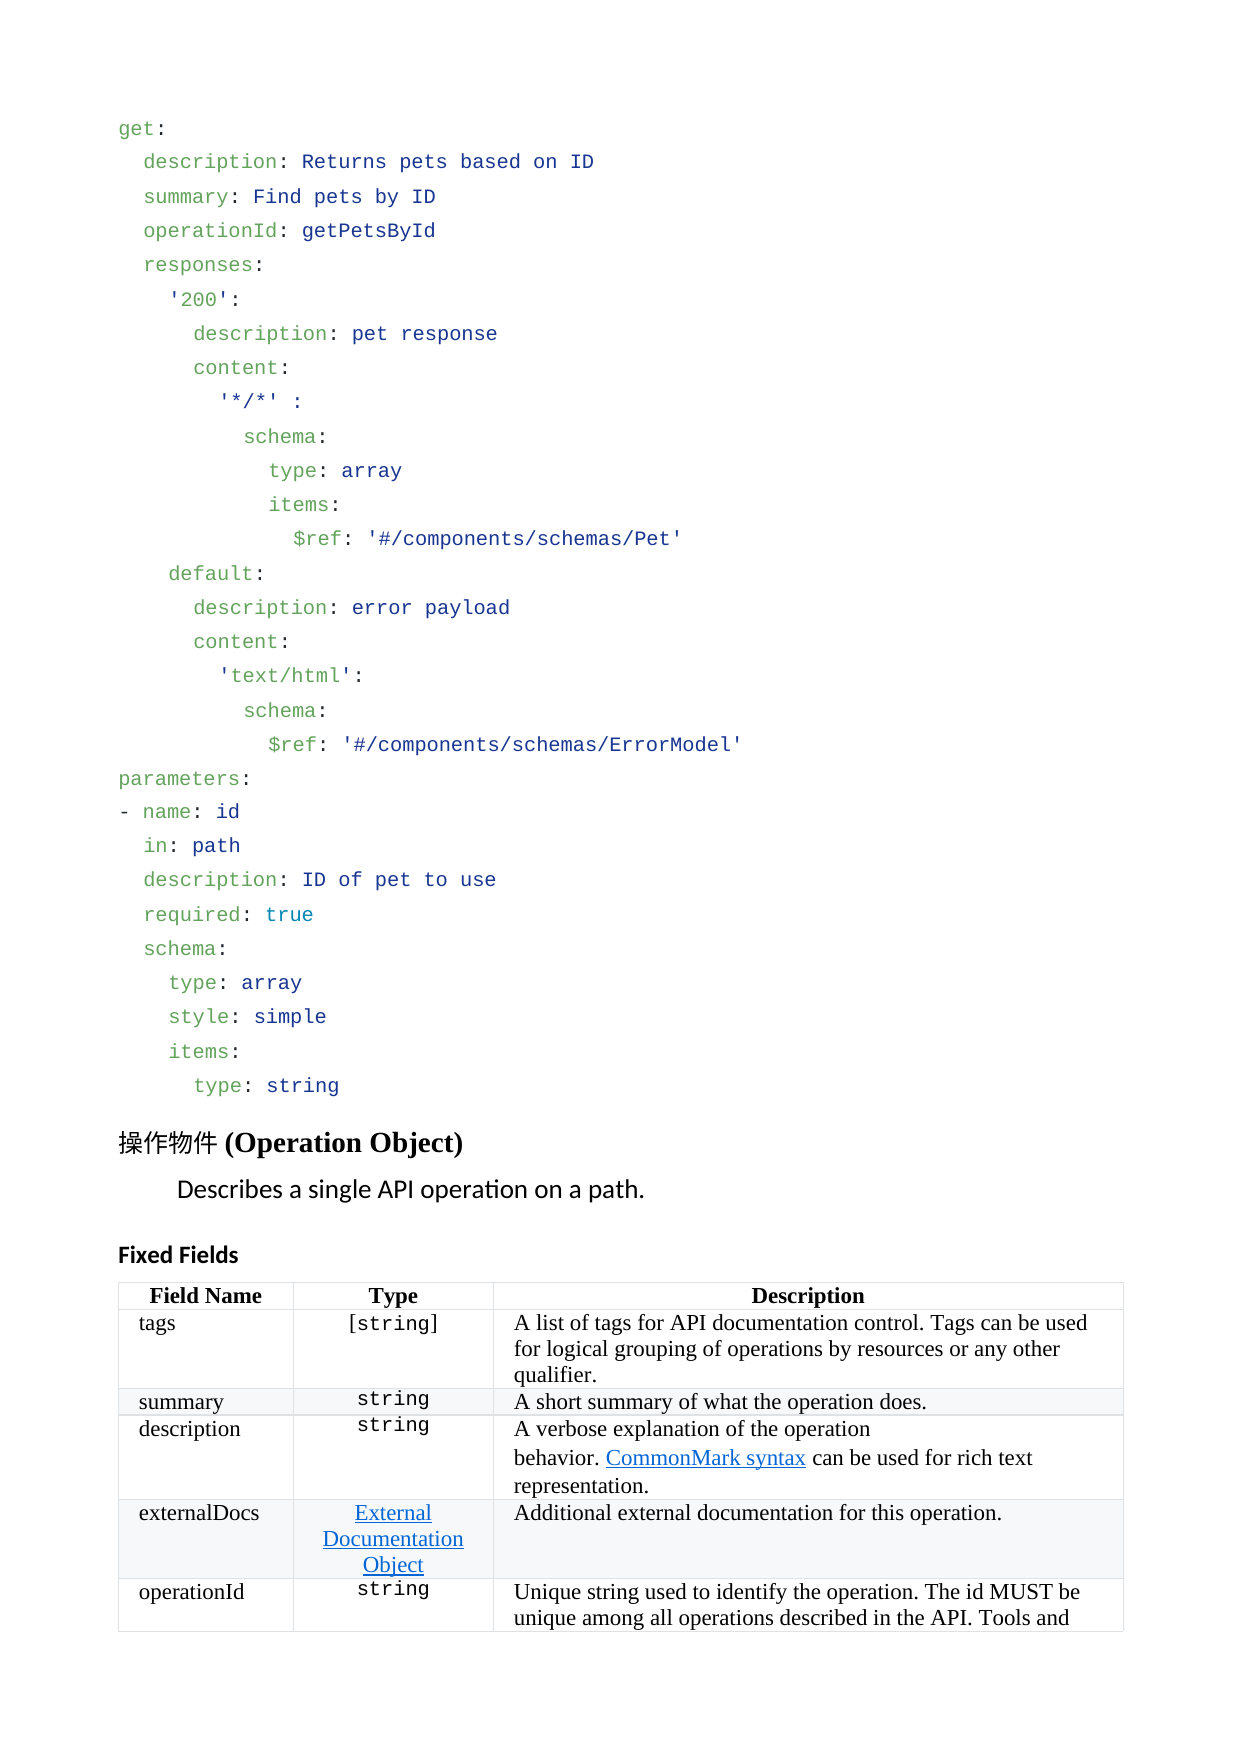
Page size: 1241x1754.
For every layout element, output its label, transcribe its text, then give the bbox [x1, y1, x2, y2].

text description: pet response [118, 323, 1122, 346]
text responses: [118, 254, 1122, 278]
text operationId: getPetsById [118, 220, 1122, 244]
table_cell externalDocs [119, 1500, 293, 1578]
table_cell string [294, 1579, 493, 1631]
text Fixed Fields [118, 1239, 1122, 1270]
text style: simple [118, 1006, 1122, 1030]
text 操作物件 (Operation Object) [118, 1124, 1122, 1160]
text in: path [118, 835, 1122, 859]
text '*/*' : [118, 391, 1122, 415]
text required: true [118, 903, 1122, 927]
text type: array [118, 460, 1122, 483]
table_cell string [294, 1389, 493, 1414]
table_header Description [494, 1283, 1123, 1309]
table_cell A verbose explanation of the operation behavior. CommonMark syntax can be used for rich text representation. [494, 1416, 1123, 1499]
table_header Type [294, 1283, 493, 1309]
table_cell Additional external documentation for this operation. [494, 1500, 1123, 1578]
text parameters: [118, 768, 1122, 791]
text items: [118, 494, 1122, 518]
text type: string [118, 1075, 1122, 1098]
text schema: [118, 700, 1122, 723]
text schema: [118, 426, 1122, 449]
text type: array [118, 972, 1122, 996]
table_cell A short summary of what the operation does. [494, 1389, 1123, 1414]
table_cell Unique string used to identify the operation. The id MUST be unique among all operations described in the API. Tools and [494, 1579, 1123, 1631]
text Describes a single API operation on a path. [177, 1172, 1122, 1206]
text default: [118, 563, 1122, 586]
table_cell [string] [294, 1310, 493, 1388]
text items: [118, 1041, 1122, 1064]
table_cell string [294, 1416, 493, 1499]
text '200': [118, 288, 1122, 312]
text - name: id [118, 802, 1122, 825]
table_cell operationId [119, 1579, 293, 1631]
text get: [118, 118, 1122, 141]
table_cell tags [119, 1310, 293, 1388]
text content: [118, 631, 1122, 655]
text $ref: '#/components/schemas/ErrorModel' [118, 734, 1122, 758]
text $ref: '#/components/schemas/Pet' [118, 528, 1122, 552]
table_cell A list of tags for API documentation control. Tags can be used for logical grouping of operations by resources or any other qualifier. [494, 1310, 1123, 1388]
text 'text/html': [118, 666, 1122, 689]
table_cell summary [119, 1389, 293, 1414]
text schema: [118, 938, 1122, 961]
text description: Returns pets based on ID [118, 151, 1122, 175]
table_cell External Documentation Object [294, 1500, 493, 1578]
table_header Field Name [119, 1283, 293, 1309]
table_cell description [119, 1416, 293, 1499]
text description: error payload [118, 597, 1122, 621]
text content: [118, 357, 1122, 381]
text description: ID of pet to use [118, 869, 1122, 893]
text summary: Find pets by ID [118, 186, 1122, 209]
